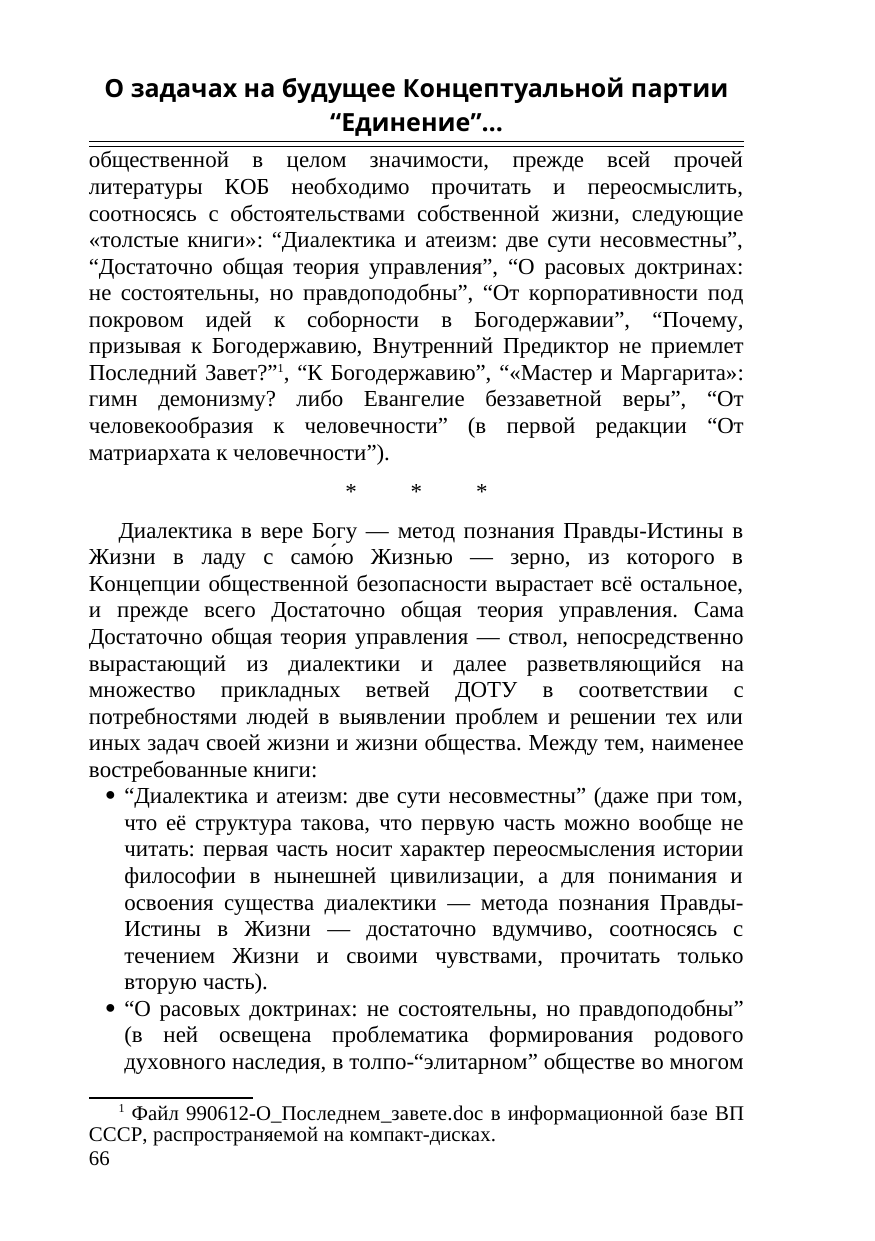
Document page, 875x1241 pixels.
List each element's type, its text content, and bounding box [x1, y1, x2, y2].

text * * * [89, 477, 744, 504]
text Файл 990612-О_Последнем_завете.doc в информационной базе ВП СССР, распространяемой на компакт-дисках. [89, 1104, 744, 1145]
text общественной в целом значимости, прежде всей прочей литературы КОБ необходимо прочитать и переосмыслить, соотносясь с обстоятельствами собственной жизни, следующие «толстые книги»: “Диалектика и атеизм: две сути несовместны”, “Достаточно общая теория управления”, “О расовых доктринах: не состоятельны, но правдоподобны”, “От корпоративности под покровом идей к соборности в Богодержавии”, “Почему, призывая к Богодержавию, Внутренний Предиктор не приемлет Последний Завет?”, “К Богодержавию”, “«Мастер и Маргарита»: гимн демонизму? либо Евангелие беззаветной веры”, “От человекообразия к человечности” (в первой редакции “От матриархата к человечности”). [89, 147, 744, 465]
list “Диалектика и атеизм: две сути несовместны” (даже при том, что её структура такова, что первую часть можно вообще не читать: первая часть носит характер переосмысления истории философии в нынешней цивилизации, а для понимания и освоения существа диалектики — метода познания Правды-Истины в Жизни — достаточно вдумчиво, соотносясь с течением Жизни и своими чувствами, прочитать только вторую часть). [106, 782, 744, 995]
list “О расовых доктринах: не состоятельны, но правдоподобны” (в ней освещена проблематика формирования родового духовного наследия, в толпо-“элитарном” обществе во многом [106, 995, 744, 1074]
text Диалектика в вере Богу — метод познания Правды-Истины в Жизни в ладу с само́ю Жизнью — зерно, из которого в Концепции общественной безопасности вырастает всё остальное, и прежде всего Достаточно общая теория управления. Сама Достаточно общая теория управления — ствол, непосредственно вырастающий из диалектики и далее разветвляющийся на множество прикладных ветвей ДОТУ в соответствии с потребностями людей в выявлении проблем и решении тех или иных задач своей жизни и жизни общества. Между тем, наименее востребованные книги: [89, 517, 744, 782]
